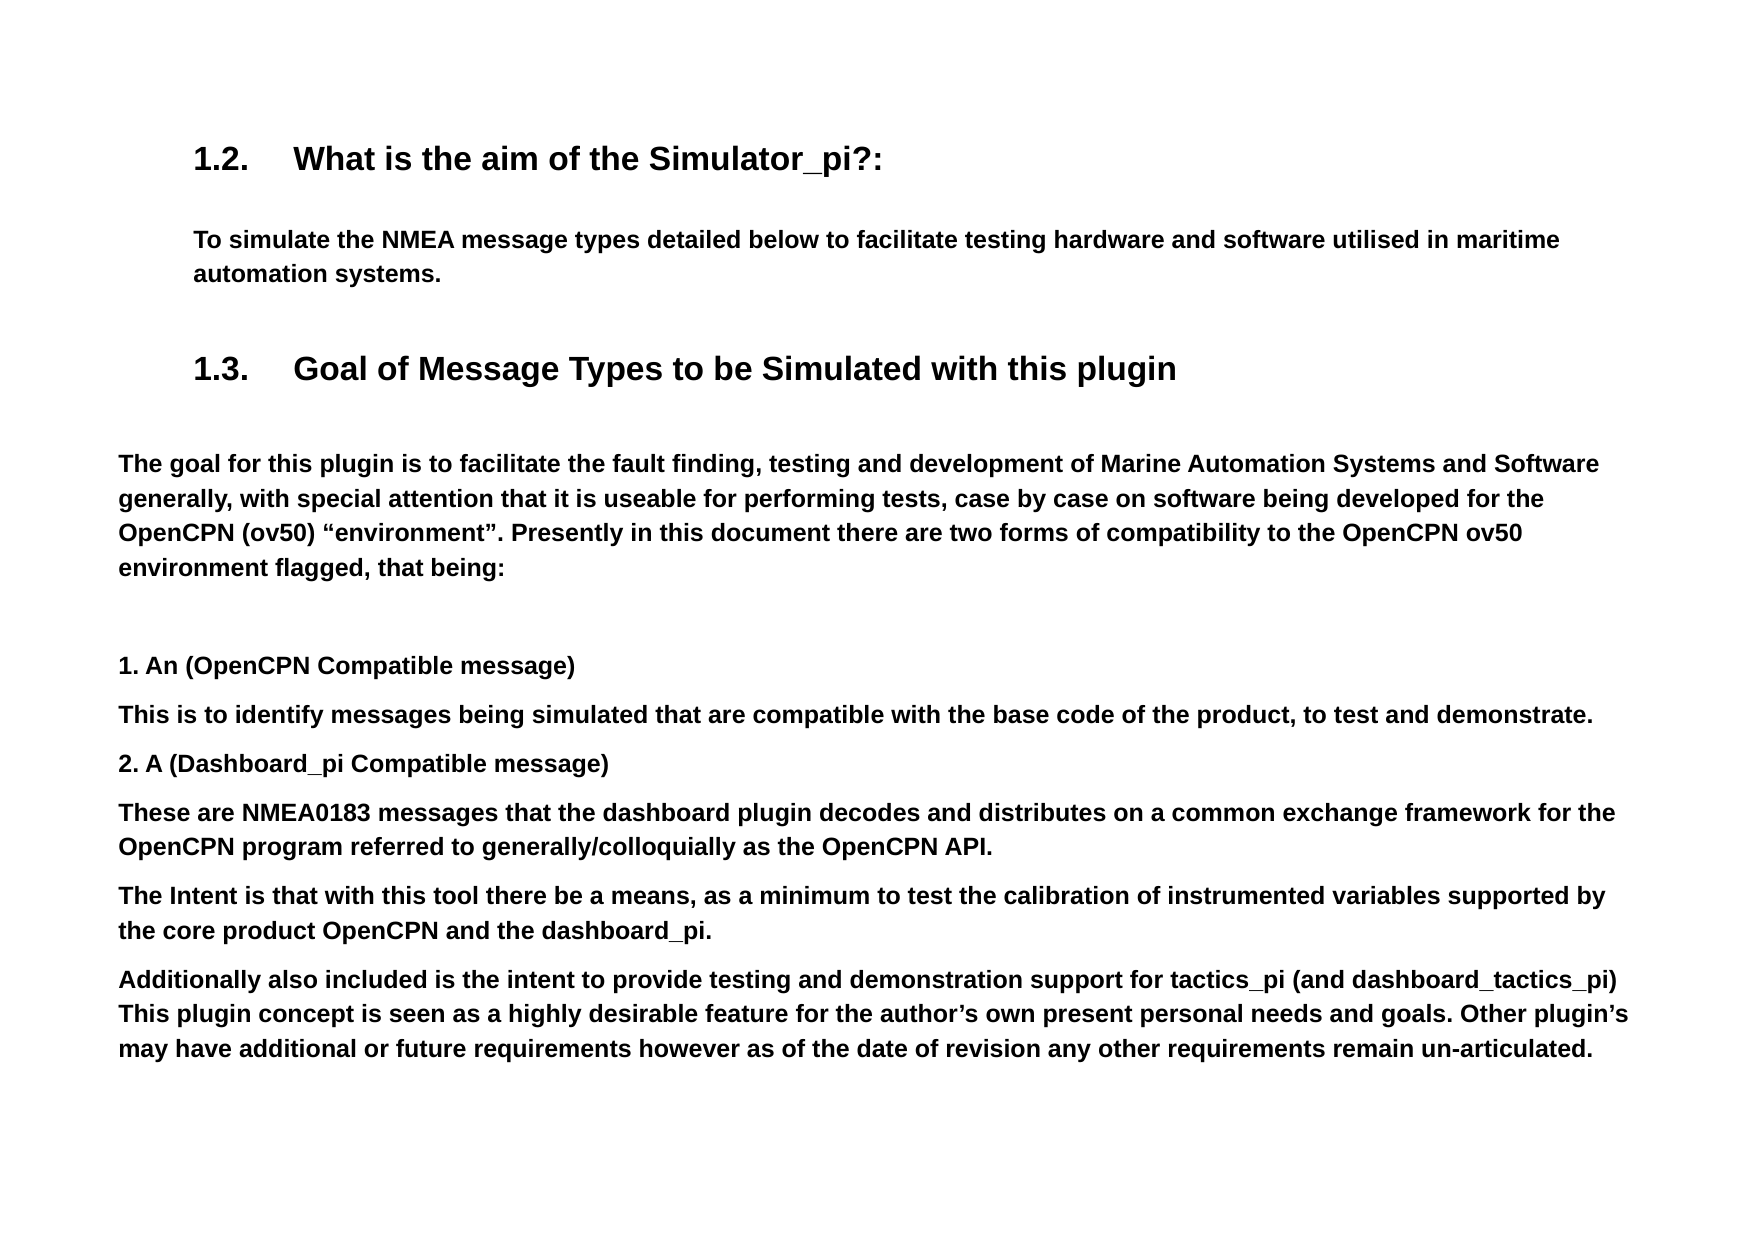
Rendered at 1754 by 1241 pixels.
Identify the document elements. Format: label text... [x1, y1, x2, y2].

text Additionally also included is the intent to provide testing and demonstration support for tactics_pi (and dashboard_tactics_pi) This plugin concept is seen as a highly desirable feature for the author’s own present personal needs and goals. Other plugin’s may have additional or future requirements however as of the date of revision any other requirements remain un-articulated. [118, 965, 1636, 1063]
subtitle What is the aim of the Simulator_pi?: [193, 139, 1636, 178]
text The Intent is that with this tool there be a means, as a minimum to test the calibration of instrumented variables supported by the core product OpenCPN and the dashboard_pi. [118, 881, 1636, 944]
subtitle Goal of Message Types to be Simulated with this plugin [193, 349, 1636, 387]
list To simulate the NMEA message types detailed below to facilitate testing hardware and software utilised in maritime automation systems. [156, 224, 1636, 288]
text This is to identify messages being simulated that are compatible with the base code of the product, to test and demonstrate. [118, 700, 1636, 728]
text 2. A (Dashboard_pi Compatible message) [118, 749, 1636, 777]
text The goal for this plugin is to facilitate the fault finding, testing and development of Marine Automation Systems and Software generally, with special attention that it is useable for performing tests, case by case on software being developed for the OpenCPN (ov50) “environment”. Presently in this document there are two forms of compatibility to the OpenCPN ov50 environment flagged, that being: [118, 449, 1636, 581]
text 1. An (OpenCPN Compatible message) [118, 651, 1636, 679]
text These are NMEA0183 messages that the dashboard plugin decodes and distributes on a common exchange framework for the OpenCPN program referred to generally/colloquially as the OpenCPN API. [118, 798, 1636, 861]
